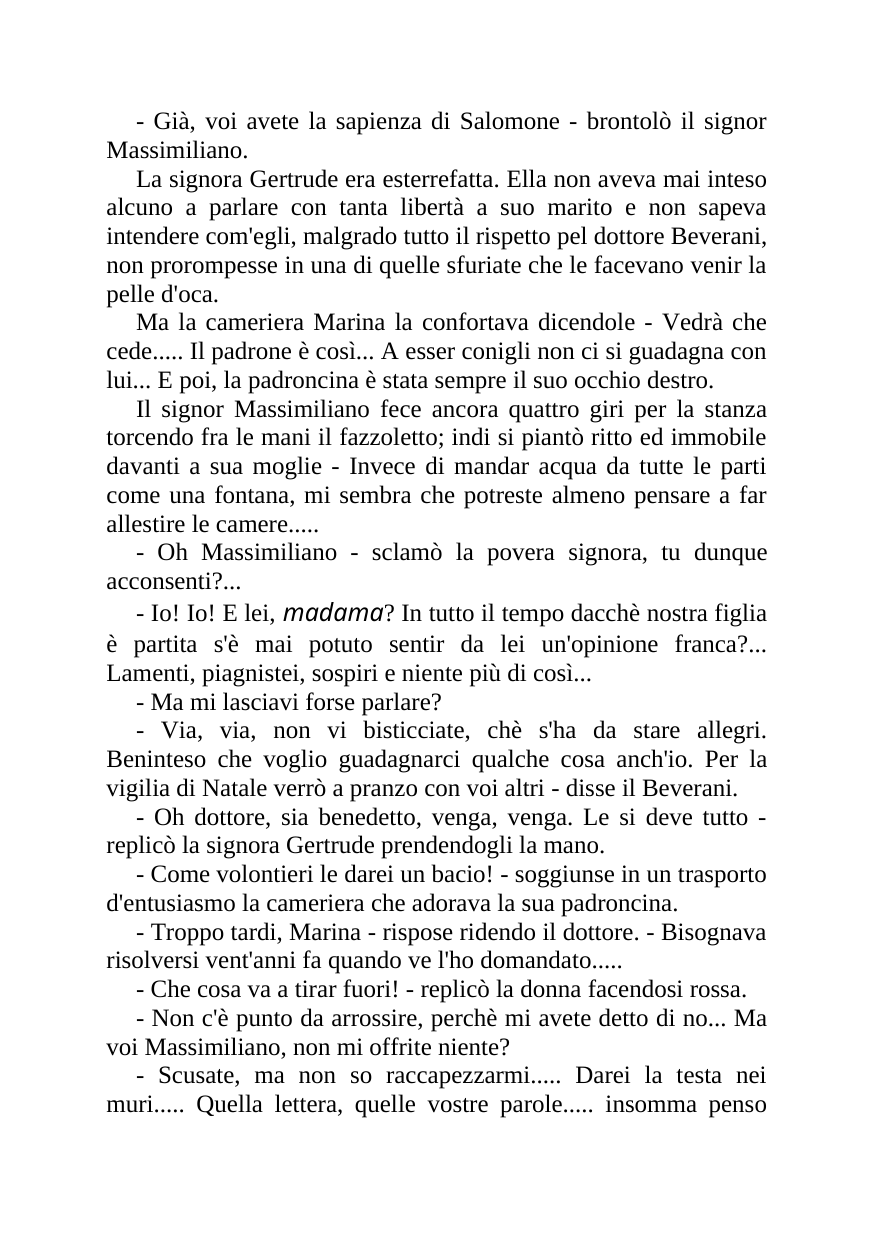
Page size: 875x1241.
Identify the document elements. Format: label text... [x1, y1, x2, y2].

text - Già, voi avete la sapienza di Salomone - brontolò il signor Massimiliano. [106, 106, 768, 164]
text - Scusate, ma non so raccapezzarmi..... Darei la testa nei muri..... Quella lettera, quelle vostre parole..... insomma penso [106, 1060, 768, 1118]
text - Non c'è punto da arrossire, perchè mi avete detto di no... Ma voi Massimiliano, non mi offrite niente? [106, 1003, 768, 1060]
text - Ma mi lasciavi forse parlare? [106, 687, 768, 715]
text - Oh Massimiliano - sclamò la povera signora, tu dunque acconsenti?... [106, 537, 768, 595]
text - Io! Io! E lei, madama? In tutto il tempo dacchè nostra figlia è partita s'è mai potuto sentir da lei un'opinione franca?... Lamenti, piagnistei, sospiri e niente più di così... [106, 595, 768, 687]
text - Che cosa va a tirar fuori! - replicò la donna facendosi rossa. [106, 974, 768, 1003]
text - Troppo tardi, Marina - rispose ridendo il dottore. - Bisognava risolversi vent'anni fa quando ve l'ho domandato..... [106, 917, 768, 974]
text Ma la cameriera Marina la confortava dicendole - Vedrà che cede..... Il padrone è così... A esser conigli non ci si guadagna con lui... E poi, la padroncina è stata sempre il suo occhio destro. [106, 307, 768, 394]
text - Come volontieri le darei un bacio! - soggiunse in un trasporto d'entusiasmo la cameriera che adorava la sua padroncina. [106, 859, 768, 917]
text - Via, via, non vi bisticciate, chè s'ha da stare allegri. Beninteso che voglio guadagnarci qualche cosa anch'io. Per la vigilia di Natale verrò a pranzo con voi altri - disse il Beverani. [106, 715, 768, 802]
text Il signor Massimiliano fece ancora quattro giri per la stanza torcendo fra le mani il fazzoletto; indi si piantò ritto ed immobile davanti a sua moglie - Invece di mandar acqua da tutte le parti come una fontana, mi sembra che potreste almeno pensare a far allestire le camere..... [106, 394, 768, 537]
text - Oh dottore, sia benedetto, venga, venga. Le si deve tutto - replicò la signora Gertrude prendendogli la mano. [106, 802, 768, 859]
text La signora Gertrude era esterrefatta. Ella non aveva mai inteso alcuno a parlare con tanta libertà a suo marito e non sapeva intendere com'egli, malgrado tutto il rispetto pel dottore Beverani, non prorompesse in una di quelle sfuriate che le facevano venir la pelle d'oca. [106, 164, 768, 307]
